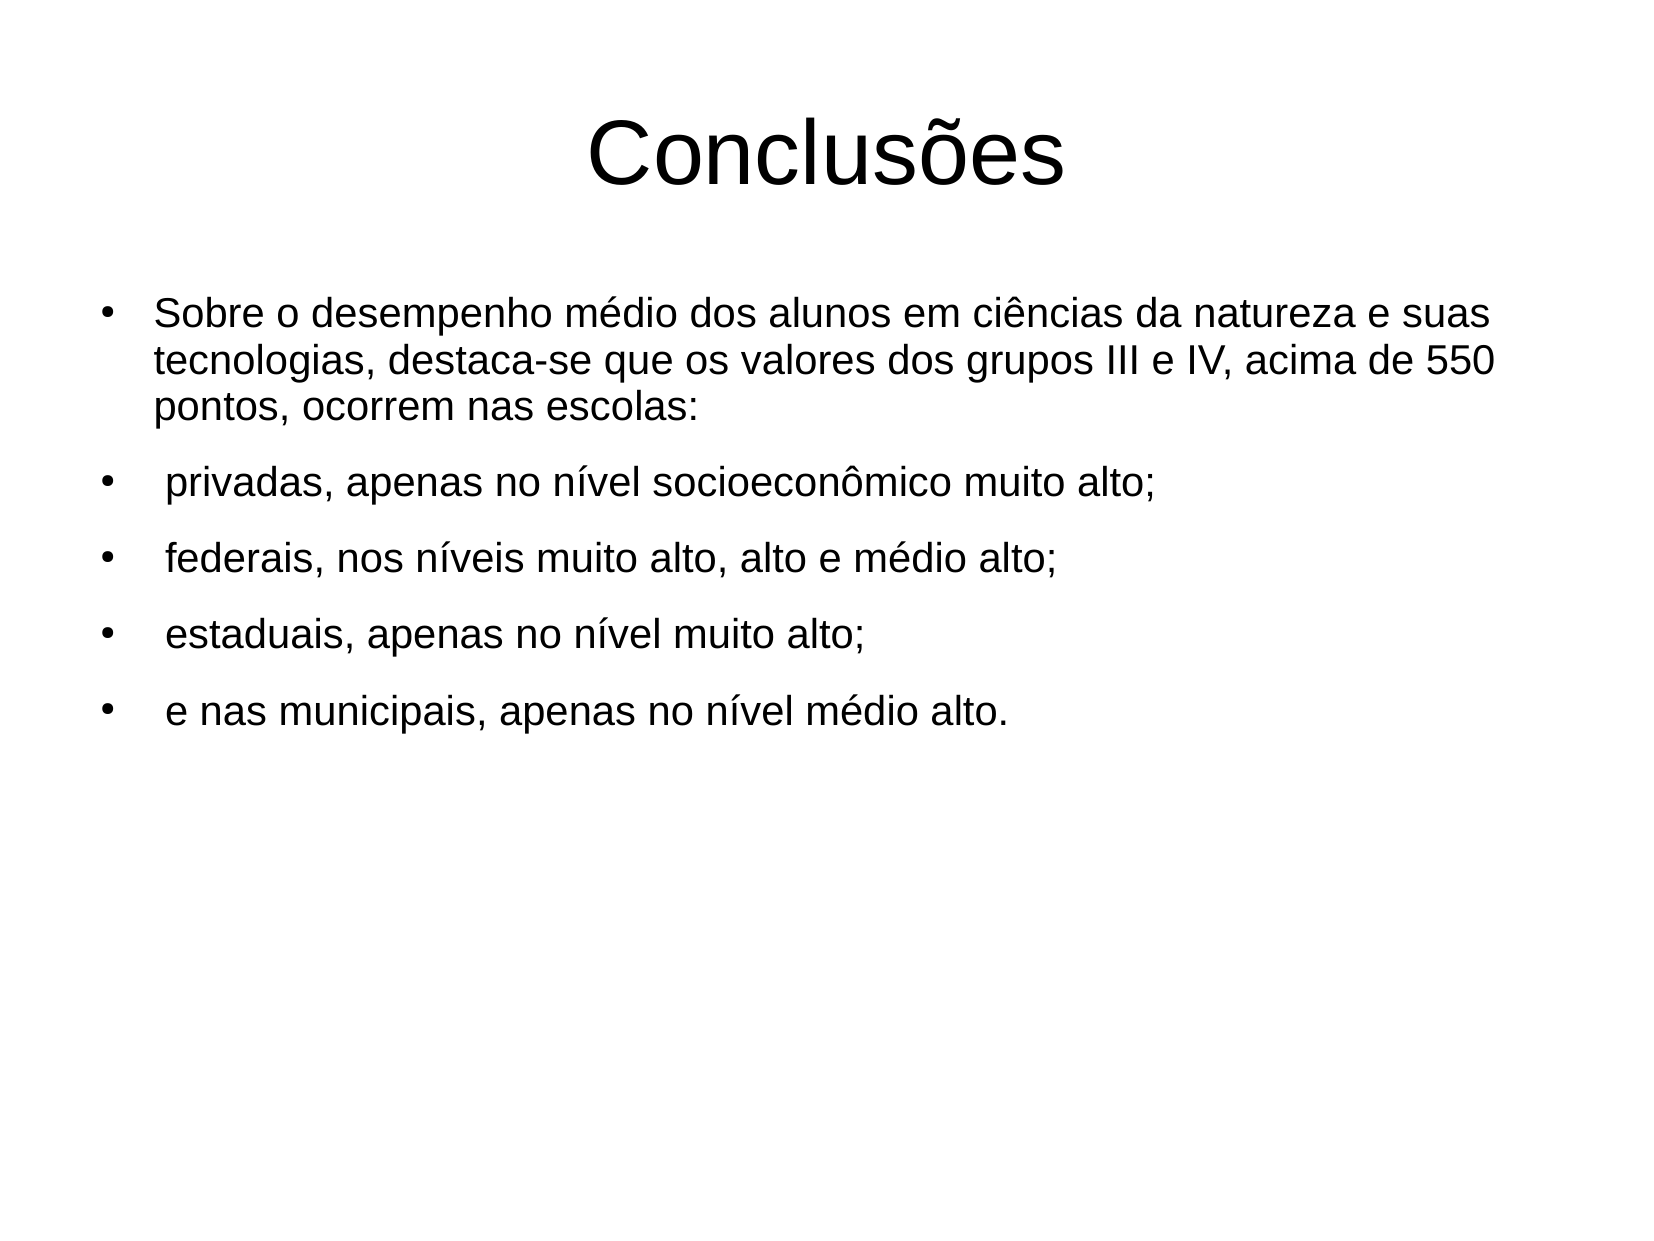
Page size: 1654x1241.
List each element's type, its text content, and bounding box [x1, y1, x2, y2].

list Sobre o desempenho médio dos alunos em ciências da natureza e suas tecnologias, destaca-se que os valores dos grupos III e IV, acima de 550 pontos, ocorrem nas escolas: privadas, apenas no nível socioeconômico muito alto; federais, nos níveis muito alto, alto e médio alto; estaduais, apenas no nível muito alto; e nas municipais, apenas no nível médio alto. [82, 290, 1571, 1010]
title Conclusões [82, 49, 1571, 257]
